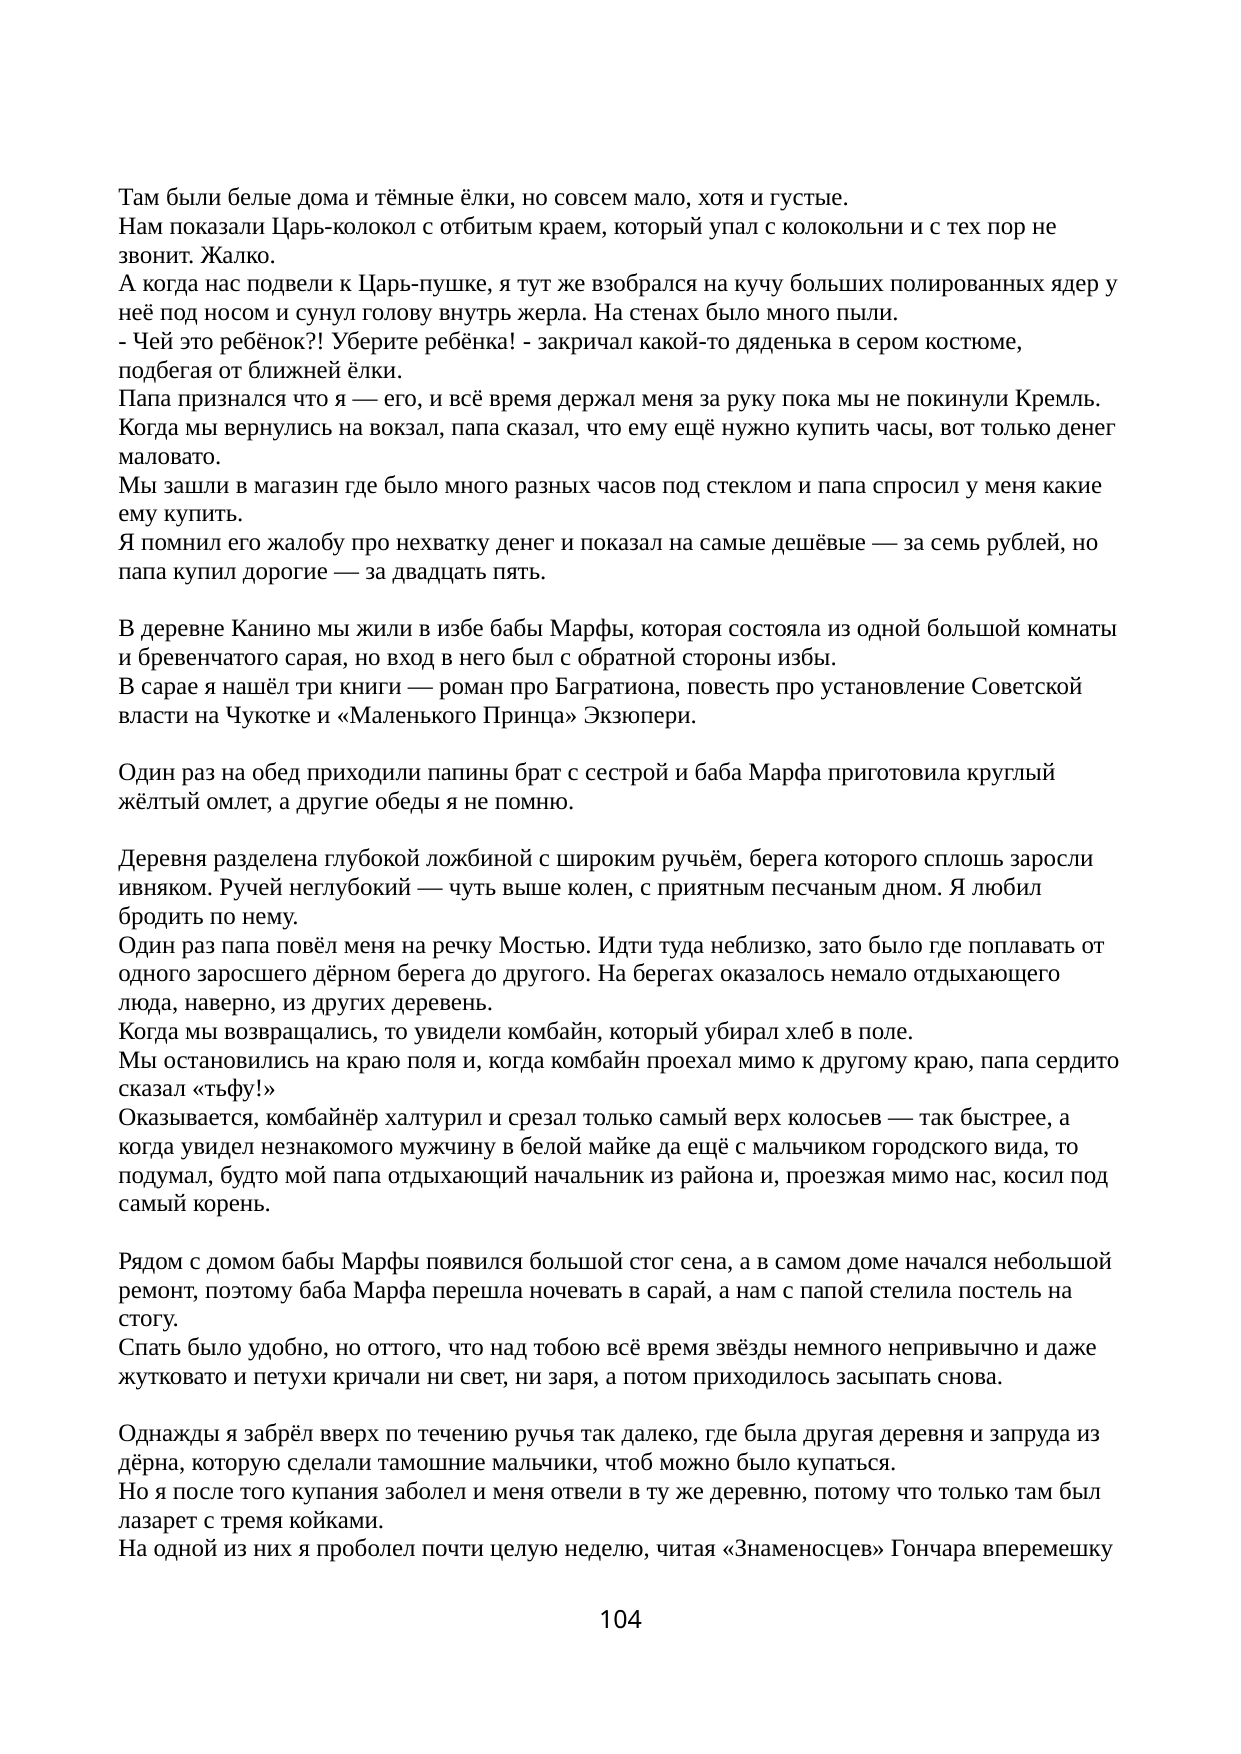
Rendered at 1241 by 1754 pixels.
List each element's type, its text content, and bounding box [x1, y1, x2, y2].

text Рядом с домом бабы Марфы появился большой стог сена, а в самом доме начался небольшой ремонт, поэтому баба Марфа перешла ночевать в сарай, а нам с папой стелила постель на стогу. [118, 1246, 1122, 1332]
text В сарае я нашёл три книги — роман про Багратиона, повесть про установление Советской власти на Чукотке и «Маленького Принца» Экзюпери. [118, 671, 1122, 728]
text А когда нас подвели к Царь-пушке, я тут же взобрался на кучу больших полированных ядер у неё под носом и сунул голову внутрь жерла. На стенах было много пыли. [118, 268, 1122, 326]
text В деревне Канино мы жили в избе бабы Марфы, которая состояла из одной большой комнаты и бревенчатого сарая, но вход в него был с обратной стороны избы. [118, 613, 1122, 671]
text Когда мы вернулись на вокзал, папа сказал, что ему ещё нужно купить часы, вот только денег маловато. [118, 412, 1122, 470]
text Нам показали Царь-колокол с отбитым краем, который упал с колокольни и с тех пор не звонит. Жалко. [118, 211, 1122, 268]
text Оказывается, комбайнёр халтурил и срезал только самый верх колосьев — так быстрее, а когда увидел незнакомого мужчину в белой майке да ещё с мальчиком городского вида, то подумал, будто мой папа отдыхающий начальник из района и, проезжая мимо нас, косил под самый корень. [118, 1102, 1122, 1217]
text - Чей это ребёнок?! Уберите ребёнка! - закричал какой-то дяденька в сером костюме, подбегая от ближней ёлки. [118, 326, 1122, 383]
text Когда мы возвращались, то увидели комбайн, который убирал хлеб в поле. [118, 1016, 1122, 1045]
text Но я после того купания заболел и меня отвели в ту же деревню, потому что только там был лазарет с тремя койками. [118, 1476, 1122, 1533]
text Там были белые дома и тёмные ёлки, но совсем мало, хотя и густые. [118, 182, 1122, 211]
text Мы остановились на краю поля и, когда комбайн проехал мимо к другому краю, папа сердито сказал «тьфу!» [118, 1045, 1122, 1102]
text Спать было удобно, но оттого, что над тобою всё время звёзды немного непривычно и даже жутковато и петухи кричали ни свет, ни заря, а потом приходилось засыпать снова. [118, 1332, 1122, 1390]
text Один раз папа повёл меня на речку Мостью. Идти туда неблизко, зато было где поплавать от одного заросшего дёрном берега до другого. На берегах оказалось немало отдыхающего люда, наверно, из других деревень. [118, 930, 1122, 1016]
text Папа признался что я — его, и всё время держал меня за руку пока мы не покинули Кремль. [118, 383, 1122, 412]
text На одной из них я проболел почти целую неделю, читая «Знаменосцев» Гончара вперемешку [118, 1533, 1122, 1562]
text Деревня разделена глубокой ложбиной с широким ручьём, берега которого сплошь заросли ивняком. Ручей неглубокий — чуть выше колен, с приятным песчаным дном. Я любил бродить по нему. [118, 843, 1122, 930]
text Один раз на обед приходили папины брат с сестрой и баба Марфа приготовила круглый жёлтый омлет, а другие обеды я не помню. [118, 757, 1122, 815]
text Я помнил его жалобу про нехватку денег и показал на самые дешёвые — за семь рублей, но папа купил дорогие — за двадцать пять. [118, 527, 1122, 585]
text Однажды я забрёл вверх по течению ручья так далеко, где была другая деревня и запруда из дёрна, которую сделали тамошние мальчики, чтоб можно было купаться. [118, 1418, 1122, 1476]
text Мы зашли в магазин где было много разных часов под стеклом и папа спросил у меня какие ему купить. [118, 470, 1122, 527]
